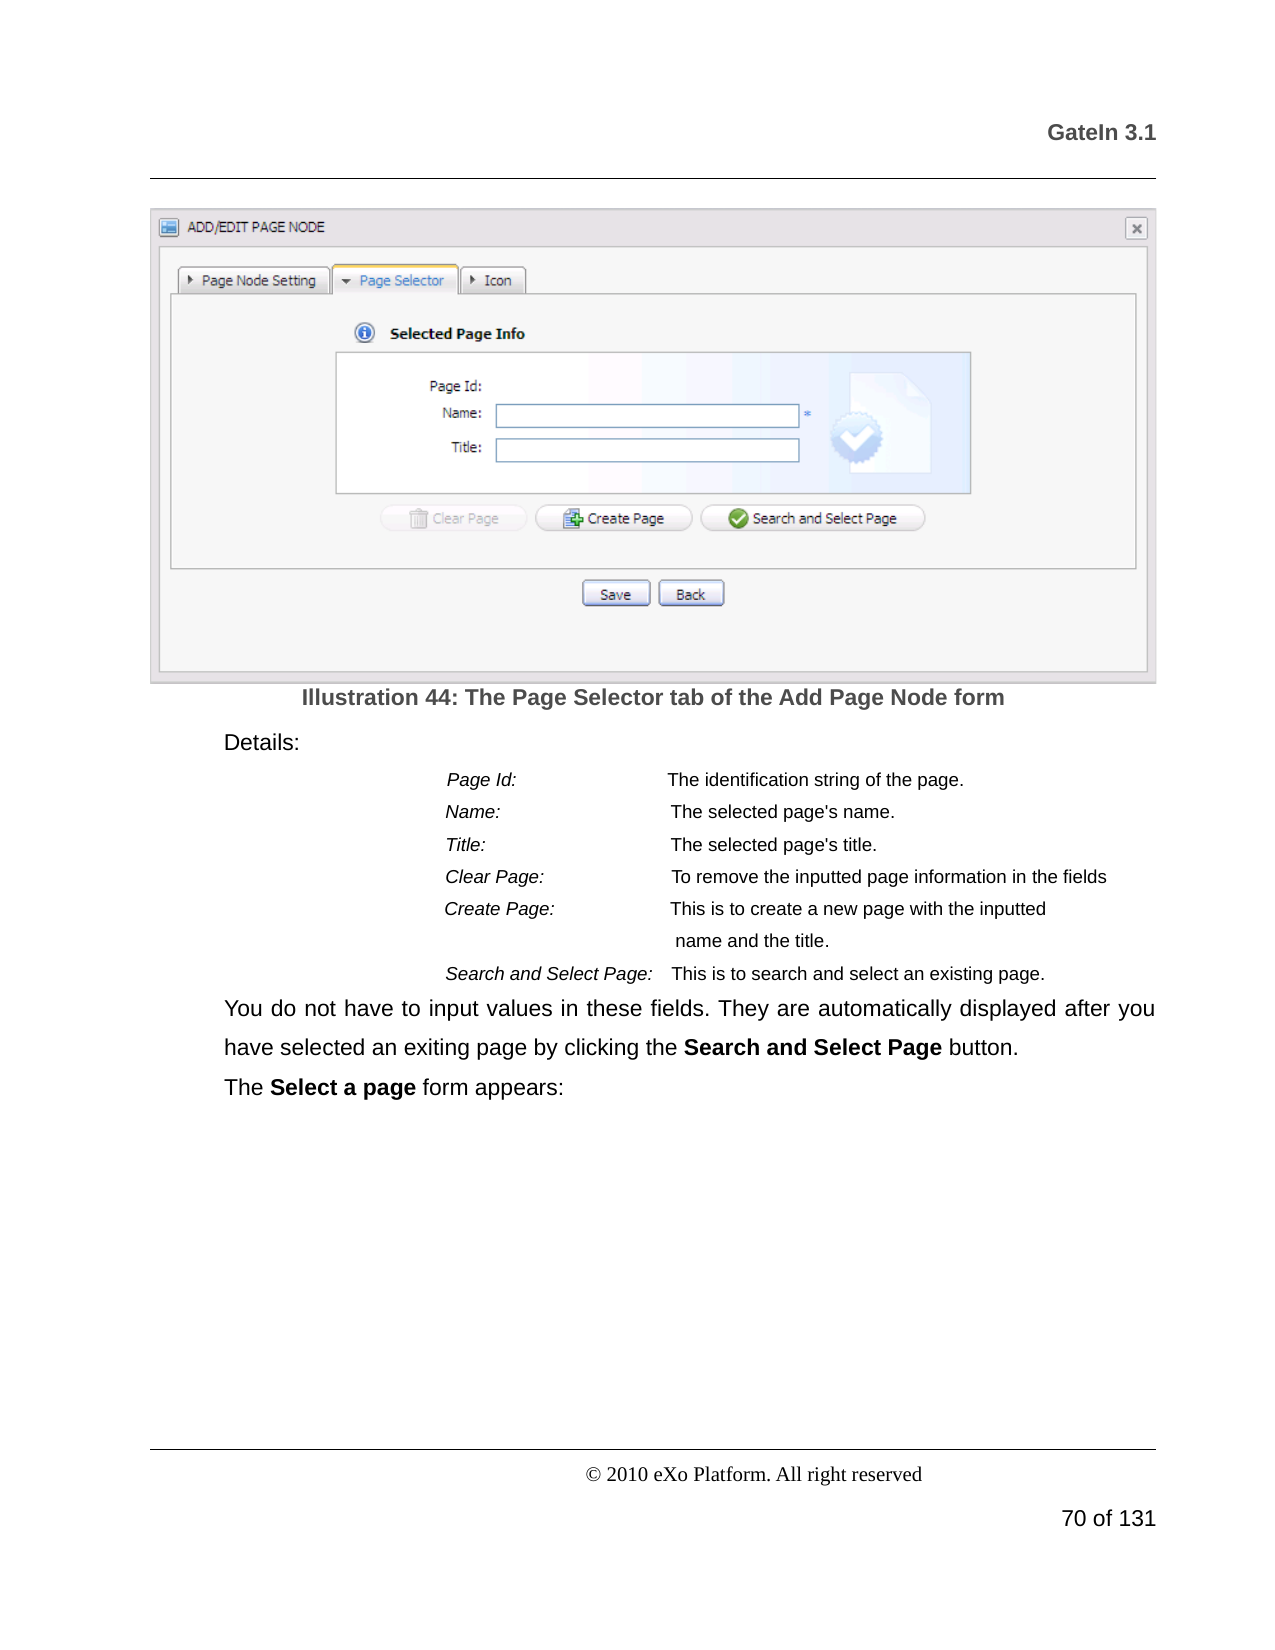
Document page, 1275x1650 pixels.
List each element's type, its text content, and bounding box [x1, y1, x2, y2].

text Title: The selected page's title. [372, 833, 1156, 855]
text Name: The selected page's name. [372, 801, 1156, 823]
text You do not have to input values in these fields. They are automatically displayed after you have selected an exiting page by clicking the Search and Select Page button. [224, 995, 1156, 1061]
text Illustration 44: The Page Selector tab of the Add Page Node form [170, 684, 1136, 710]
text Page Id: The identification string of the page. [447, 769, 1156, 790]
text Search and Select Page: This is to search and select an existing page. [372, 963, 1156, 984]
picture [150, 208, 1157, 684]
text The Select a page form appears: [224, 1074, 1156, 1100]
text Clear Page: To remove the inputted page information in the fields [372, 866, 1156, 887]
text Create Page: This is to create a new page with the inputted name and the title. [371, 898, 1156, 952]
text Details: [150, 684, 1156, 756]
